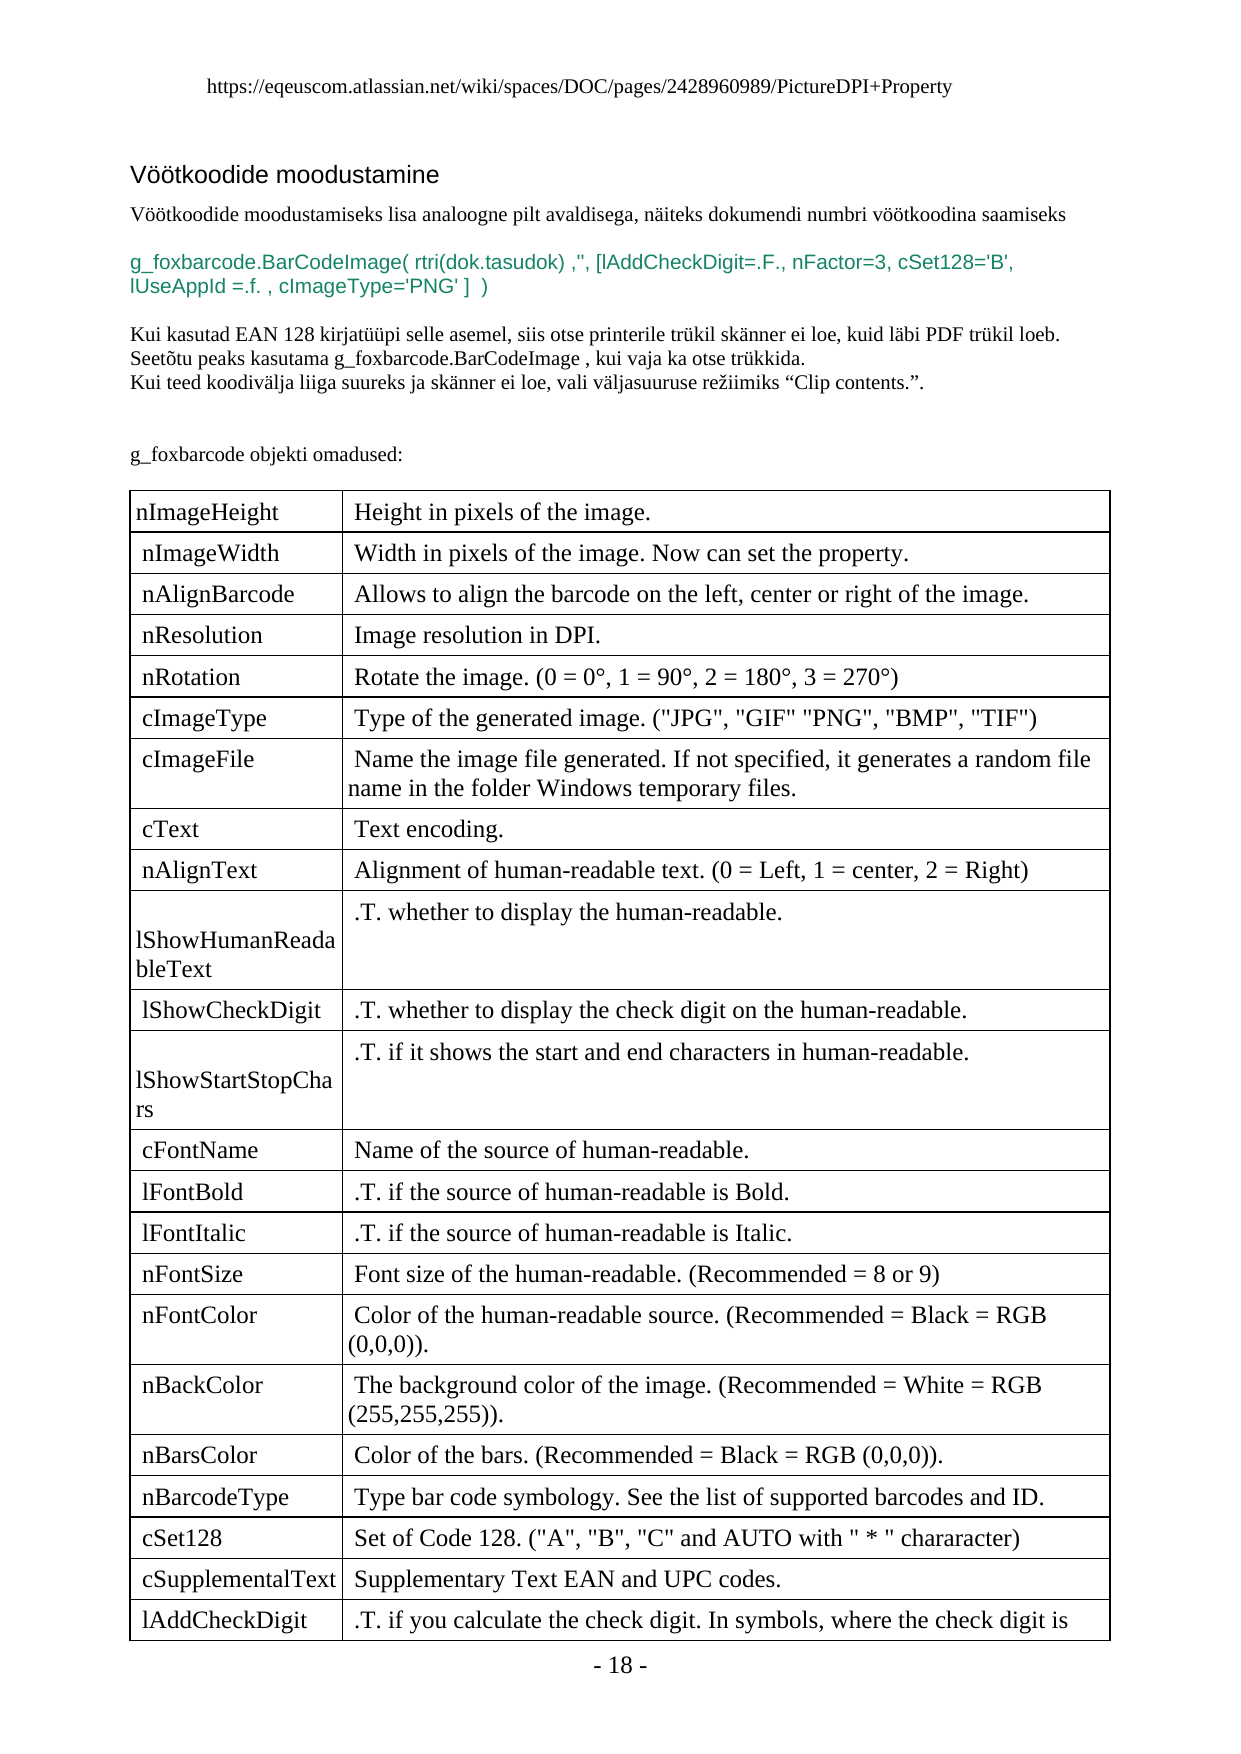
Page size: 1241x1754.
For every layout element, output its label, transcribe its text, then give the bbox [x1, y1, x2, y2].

table_cell nFontSize [131, 1254, 342, 1294]
table_cell .T. if you calculate the check digit. In symbols, where the check digit is [343, 1600, 1109, 1640]
table_cell Width in pixels of the image. Now can set the property. [343, 533, 1109, 573]
table_cell lAddCheckDigit [131, 1600, 342, 1640]
table_cell nBarcodeType [131, 1476, 342, 1516]
table_header nImageHeight [131, 491, 342, 531]
text Kui kasutad EAN 128 kirjatüüpi selle asemel, siis otse printerile trükil skänner ei loe, kuid läbi PDF trükil loeb. Seetõtu peaks kasutama g_foxbarcode.BarCodeImage , kui vaja ka otse trükkida. [130, 322, 1110, 370]
table_cell cSet128 [131, 1518, 342, 1558]
text g_foxbarcode.BarCodeImage( rtri(dok.tasudok) ,'', [lAddCheckDigit=.F., nFactor=3, cSet128='B', lUseAppId =.f. , cImageType='PNG' ] ) [130, 250, 1110, 298]
table_cell nAlignBarcode [131, 574, 342, 614]
table_cell Image resolution in DPI. [343, 615, 1109, 655]
table_cell Color of the bars. (Recommended = Black = RGB (0,0,0)). [343, 1435, 1109, 1475]
table_cell Supplementary Text EAN and UPC codes. [343, 1559, 1109, 1599]
table_cell Type bar code symbology. See the list of supported barcodes and ID. [343, 1476, 1109, 1516]
text g_foxbarcode objekti omadused: [130, 442, 1110, 466]
table_cell .T. if it shows the start and end characters in human-readable. [343, 1031, 1109, 1129]
text https://eqeuscom.atlassian.net/wiki/spaces/DOC/pages/2428960989/PictureDPI+Property [207, 74, 1110, 98]
table_cell Type of the generated image. ("JPG", "GIF" "PNG", "BMP", "TIF") [343, 698, 1109, 738]
table_cell nRotation [131, 656, 342, 696]
table_cell lShowHumanReadableText [131, 891, 342, 989]
table_cell nResolution [131, 615, 342, 655]
table_cell Name the image file generated. If not specified, it generates a random file name in the folder Windows temporary files. [343, 739, 1109, 808]
subtitle Vöötkoodide moodustamine [130, 160, 1110, 189]
table_cell The background color of the image. (Recommended = White = RGB (255,255,255)). [343, 1365, 1109, 1434]
table_cell lShowCheckDigit [131, 990, 342, 1030]
table_cell cFontName [131, 1130, 342, 1170]
table_cell Font size of the human-readable. (Recommended = 8 or 9) [343, 1254, 1109, 1294]
table_cell cImageType [131, 698, 342, 738]
text Kui teed koodivälja liiga suureks ja skänner ei loe, vali väljasuuruse režiimiks “Clip contents.”. [130, 370, 1110, 394]
table_cell nBackColor [131, 1365, 342, 1434]
table_cell lFontItalic [131, 1213, 342, 1253]
table_cell Text encoding. [343, 809, 1109, 849]
table_cell nFontColor [131, 1295, 342, 1364]
table_cell Set of Code 128. ("A", "B", "C" and AUTO with " * " chararacter) [343, 1518, 1109, 1558]
table_cell nImageWidth [131, 533, 342, 573]
table_cell Alignment of human-readable text. (0 = Left, 1 = center, 2 = Right) [343, 850, 1109, 890]
table_cell .T. whether to display the check digit on the human-readable. [343, 990, 1109, 1030]
table_cell .T. if the source of human-readable is Italic. [343, 1213, 1109, 1253]
table_cell Rotate the image. (0 = 0°, 1 = 90°, 2 = 180°, 3 = 270°) [343, 656, 1109, 696]
table_cell nAlignText [131, 850, 342, 890]
table_cell .T. whether to display the human-readable. [343, 891, 1109, 989]
table_cell lFontBold [131, 1171, 342, 1211]
table_cell nBarsColor [131, 1435, 342, 1475]
table_cell .T. if the source of human-readable is Bold. [343, 1171, 1109, 1211]
table_cell Allows to align the barcode on the left, center or right of the image. [343, 574, 1109, 614]
table_cell lShowStartStopChars [131, 1031, 342, 1129]
table_cell Color of the human-readable source. (Recommended = Black = RGB (0,0,0)). [343, 1295, 1109, 1364]
table_cell cText [131, 809, 342, 849]
table_cell Name of the source of human-readable. [343, 1130, 1109, 1170]
text Vöötkoodide moodustamiseks lisa analoogne pilt avaldisega, näiteks dokumendi numbri vöötkoodina saamiseks [130, 202, 1110, 226]
table_header Height in pixels of the image. [343, 491, 1109, 531]
table_cell cSupplementalText [131, 1559, 342, 1599]
table_cell cImageFile [131, 739, 342, 808]
